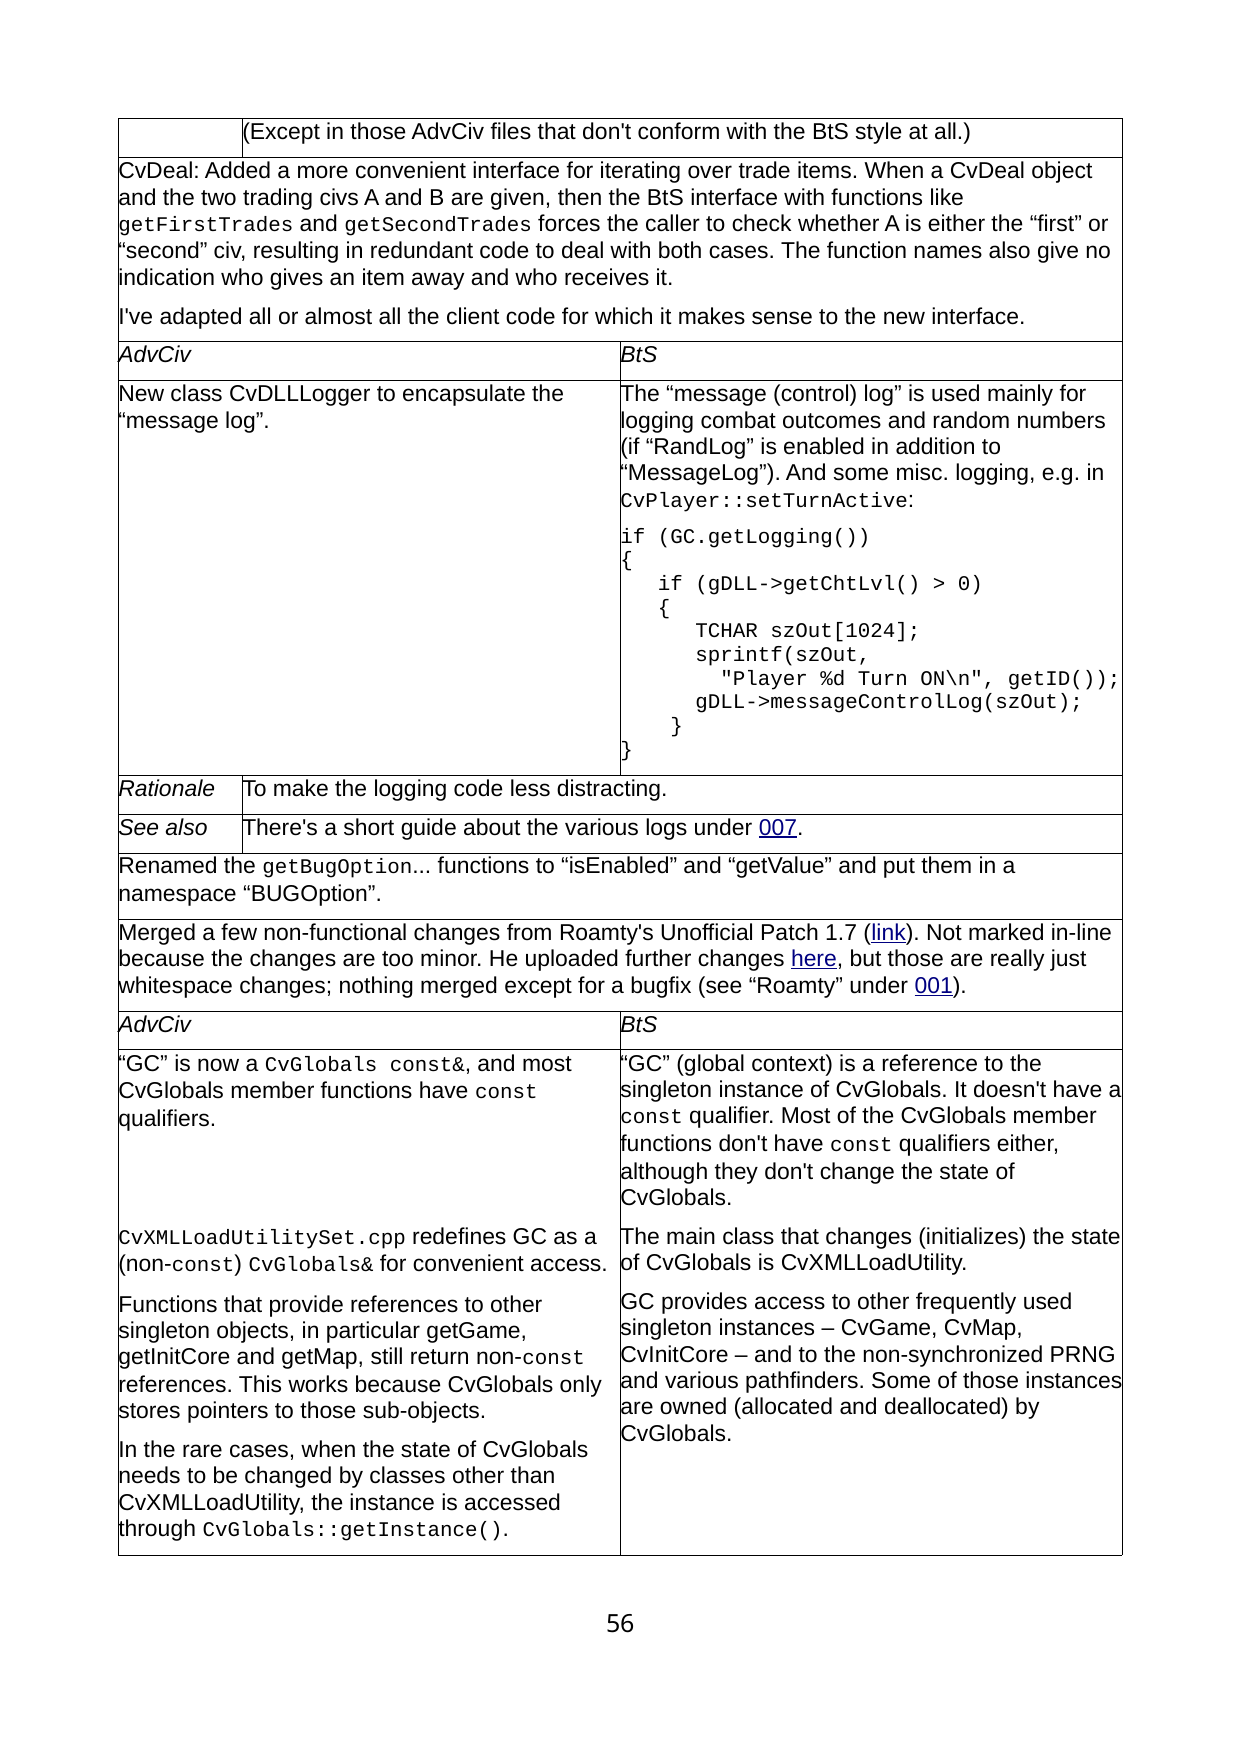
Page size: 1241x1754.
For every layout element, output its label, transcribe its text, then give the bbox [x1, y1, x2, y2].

table_cell The “message (control) log” is used mainly for logging combat outcomes and random numbers (if “RandLog” is enabled in addition to “MessageLog”). And some misc. logging, e.g. in CvPlayer::setTurnActive: if (GC.getLogging()) { if (gDLL->getChtLvl() > 0) { TCHAR szOut[1024]; sprintf(szOut, "Player %d Turn ON\n", getID()); gDLL->messageControlLog(szOut); } } [621, 381, 1122, 775]
table_cell Merged a few non-functional changes from Roamty's Unofficial Patch 1.7 (link). Not marked in-line because the changes are too minor. He uploaded further changes here, but those are really just whitespace changes; nothing merged except for a bugfix (see “Roamty” under 001). [119, 920, 1122, 1011]
table_cell Renamed the getBugOption... functions to “isEnabled” and “getValue” and put them in a namespace “BUGOption”. [119, 854, 1122, 919]
table_cell Rationale [119, 776, 242, 813]
table_cell AdvCiv [119, 1012, 620, 1049]
table_cell To make the logging code less distracting. [243, 776, 1122, 813]
table_cell (Except in those AdvCiv files that don't conform with the BtS style at all.) [243, 119, 1122, 157]
table_cell New class CvDLLLogger to encapsulate the “message log”. [119, 381, 620, 775]
table_cell BtS [621, 1012, 1122, 1049]
table_cell “GC” is now a CvGlobals const&, and most CvGlobals member functions have const qualifiers. CvXMLLoadUtilitySet.cpp redefines GC as a (non-const) CvGlobals& for convenient access. Functions that provide references to other singleton objects, in particular getGame, getInitCore and getMap, still return non-const references. This works because CvGlobals only stores pointers to those sub-objects. In the rare cases, when the state of CvGlobals needs to be changed by classes other than CvXMLLoadUtility, the instance is accessed through CvGlobals::getInstance(). [119, 1050, 620, 1555]
table_cell CvDeal: Added a more convenient interface for iterating over trade items. When a CvDeal object and the two trading civs A and B are given, then the BtS interface with functions like getFirstTrades and getSecondTrades forces the caller to check whether A is either the “first” or “second” civ, resulting in redundant code to deal with both cases. The function names also give no indication who gives an item away and who receives it. I've adapted all or almost all the client code for which it makes sense to the new interface. [119, 158, 1122, 341]
table_cell See also [119, 815, 242, 852]
table_cell AdvCiv [119, 342, 620, 380]
table_cell BtS [621, 342, 1122, 380]
table_cell There's a short guide about the various logs under 007. [243, 815, 1122, 852]
table_cell [119, 119, 242, 157]
table_cell “GC” (global context) is a reference to the singleton instance of CvGlobals. It doesn't have a const qualifier. Most of the CvGlobals member functions don't have const qualifiers either, although they don't change the state of CvGlobals. The main class that changes (initializes) the state of CvGlobals is CvXMLLoadUtility. GC provides access to other frequently used singleton instances – CvGame, CvMap, CvInitCore – and to the non-synchronized PRNG and various pathfinders. Some of those instances are owned (allocated and deallocated) by CvGlobals. [621, 1050, 1122, 1555]
